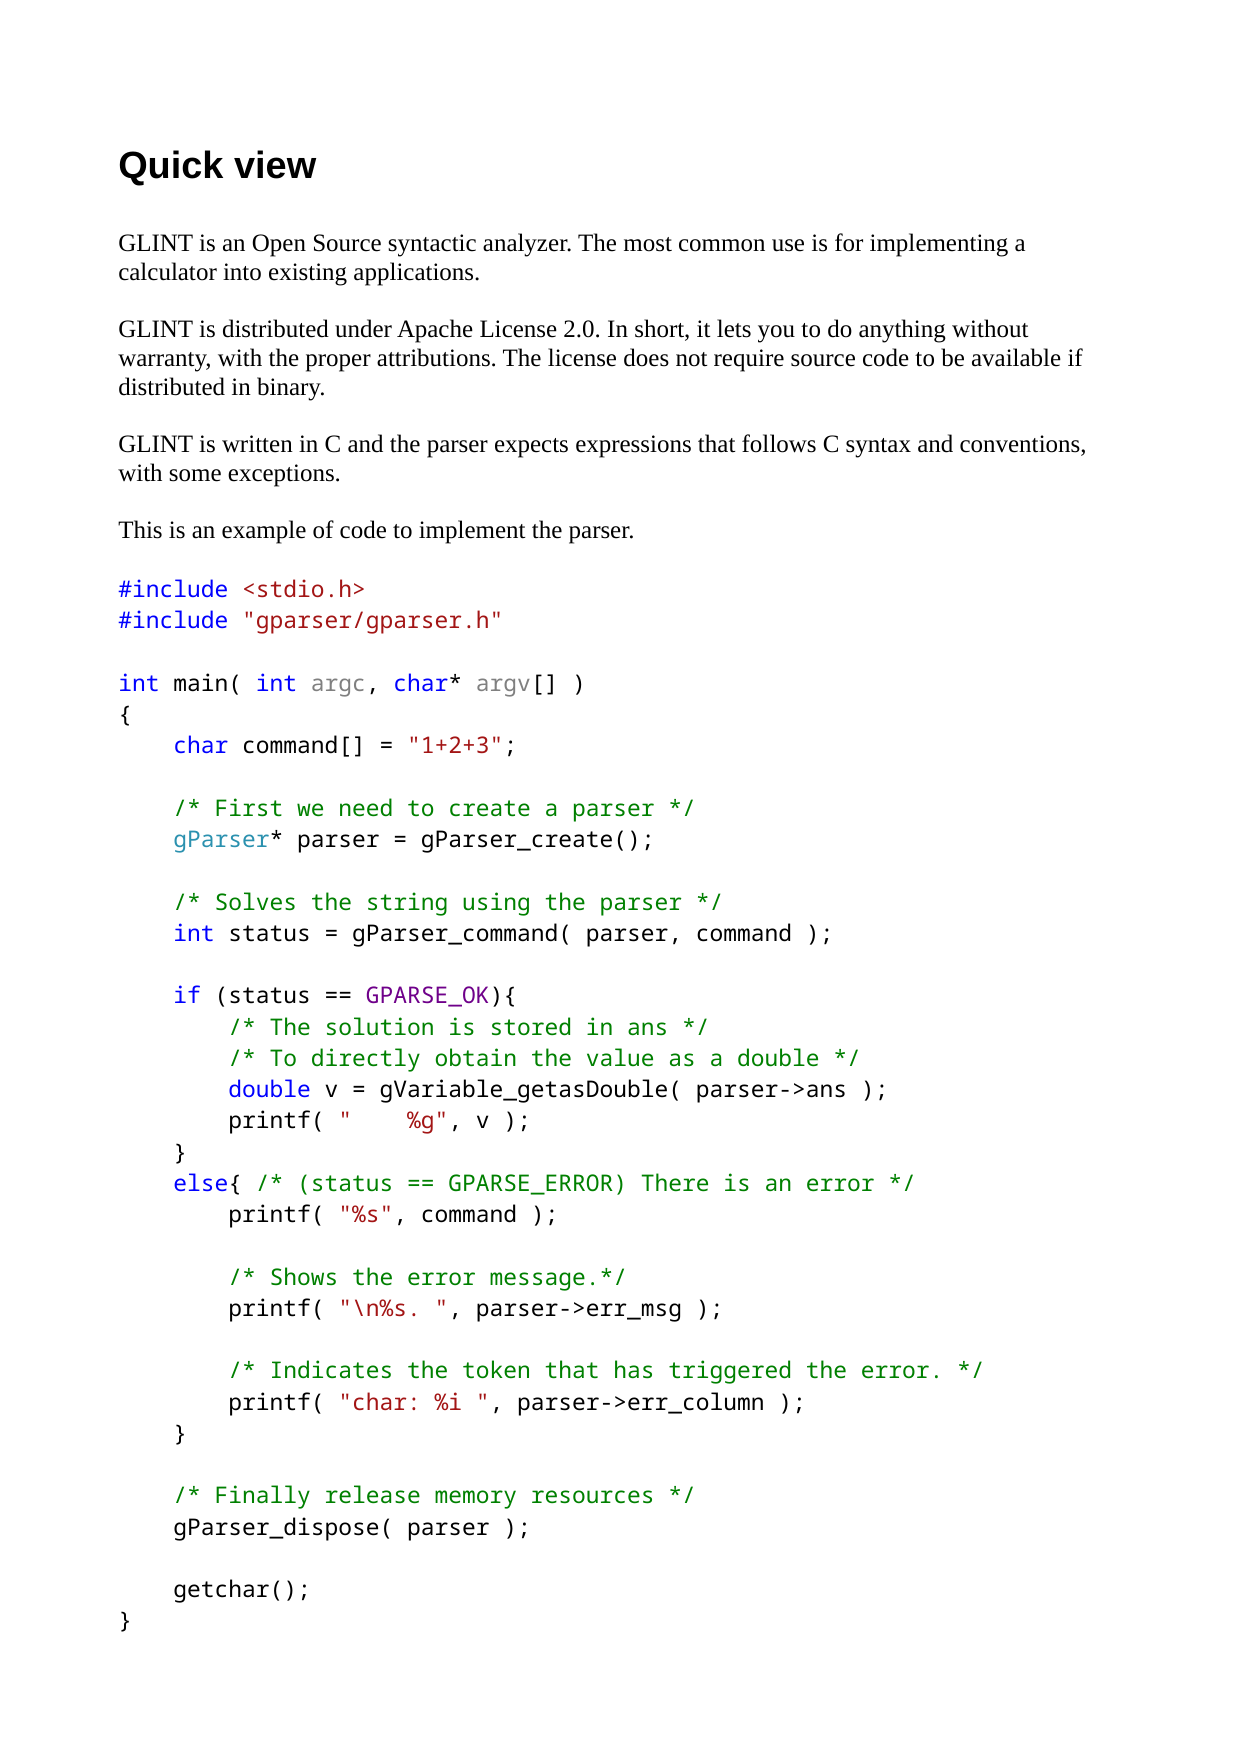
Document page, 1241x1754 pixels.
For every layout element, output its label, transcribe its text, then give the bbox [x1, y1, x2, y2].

text #include "gparser/gparser.h" [118, 604, 1122, 636]
text /* Shows the error message.*/ [118, 1261, 1122, 1292]
text printf( "%s", command ); [118, 1198, 1122, 1229]
text GLINT is an Open Source syntactic analyzer. The most common use is for implementing a calculator into existing applications. [118, 228, 1122, 286]
text } [118, 1417, 1122, 1448]
text { [118, 698, 1122, 729]
text printf( " %g", v ); [118, 1104, 1122, 1136]
text double v = gVariable_getasDouble( parser->ans ); [118, 1073, 1122, 1104]
text getchar(); [118, 1573, 1122, 1604]
text #include <stdio.h> [118, 573, 1122, 604]
text int status = gParser_command( parser, command ); [118, 917, 1122, 948]
text if (status == GPARSE_OK){ [118, 979, 1122, 1011]
text /* The solution is stored in ans */ [118, 1011, 1122, 1042]
text This is an example of code to implement the parser. [118, 516, 1122, 544]
text char command[] = "1+2+3"; [118, 729, 1122, 761]
text gParser* parser = gParser_create(); [118, 823, 1122, 854]
text /* Finally release memory resources */ [118, 1479, 1122, 1511]
text else{ /* (status == GPARSE_ERROR) There is an error */ [118, 1167, 1122, 1198]
text /* To directly obtain the value as a double */ [118, 1042, 1122, 1073]
text GLINT is written in C and the parser expects expressions that follows C syntax and conventions, with some exceptions. [118, 429, 1122, 487]
text printf( "char: %i ", parser->err_column ); [118, 1386, 1122, 1417]
subtitle Quick view [118, 143, 1122, 187]
text } [118, 1604, 1122, 1636]
text /* First we need to create a parser */ [118, 792, 1122, 823]
text printf( "\n%s. ", parser->err_msg ); [118, 1292, 1122, 1323]
text gParser_dispose( parser ); [118, 1511, 1122, 1542]
text /* Indicates the token that has triggered the error. */ [118, 1354, 1122, 1386]
text GLINT is distributed under Apache License 2.0. In short, it lets you to do anything without warranty, with the proper attributions. The license does not require source code to be available if distributed in binary. [118, 314, 1122, 401]
text int main( int argc, char* argv[] ) [118, 667, 1122, 698]
text /* Solves the string using the parser */ [118, 886, 1122, 917]
text } [118, 1136, 1122, 1167]
